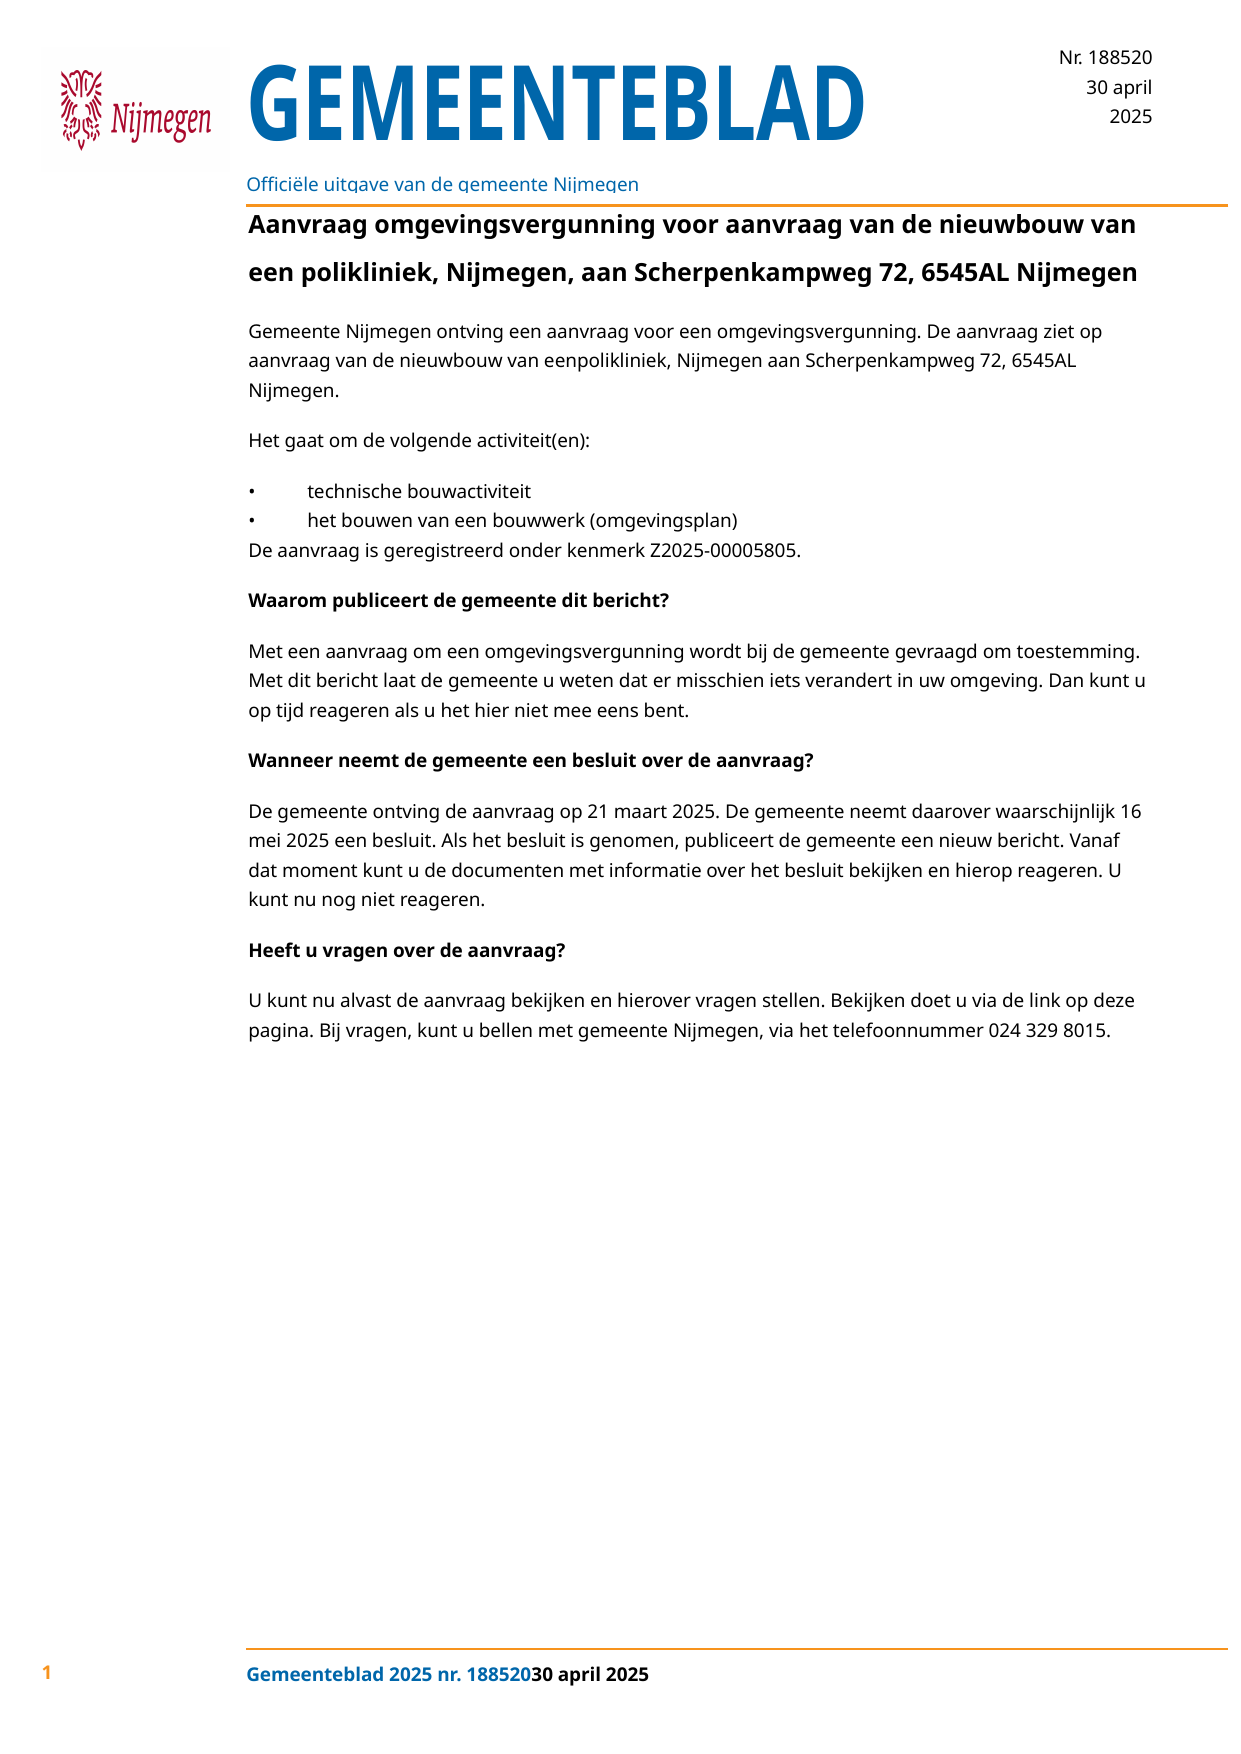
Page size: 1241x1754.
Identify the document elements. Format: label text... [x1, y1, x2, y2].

text Gemeente Nijmegen ontving een aanvraag voor een omgevingsvergunning. De aanvraag ziet op aanvraag van de nieuwbouw van eenpolikliniek, Nijmegen aan Scherpenkampweg 72, 6545AL Nijmegen. [248, 318, 1152, 403]
text Heeft u vragen over de aanvraag? [248, 937, 1152, 963]
text Wanneer neemt de gemeente een besluit over de aanvraag? [248, 747, 1152, 773]
list het bouwen van een bouwwerk (omgevingsplan) [248, 507, 1152, 533]
list technische bouwactiviteit [248, 478, 1152, 504]
text De aanvraag is geregistreerd onder kenmerk Z2025-00005805. [248, 537, 1152, 563]
text De gemeente ontving de aanvraag op 21 maart 2025. De gemeente neemt daarover waarschijnlijk 16 mei 2025 een besluit. Als het besluit is genomen, publiceert de gemeente een nieuw bericht. Vanaf dat moment kunt u de documenten met informatie over het besluit bekijken en hierop reageren. U kunt nu nog niet reageren. [248, 798, 1152, 912]
text Waarom publiceert de gemeente dit bericht? [248, 587, 1152, 613]
text Met een aanvraag om een omgevingsvergunning wordt bij de gemeente gevraagd om toestemming. Met dit bericht laat de gemeente u weten dat er misschien iets verandert in uw omgeving. Dan kunt u op tijd reageren als u het hier niet mee eens bent. [248, 638, 1152, 723]
text Aanvraag omgevingsvergunning voor aanvraag van de nieuwbouw van een polikliniek, Nijmegen, aan Scherpenkampweg 72, 6545AL Nijmegen [248, 207, 1152, 288]
picture [41, 47, 231, 172]
text Het gaat om de volgende activiteit(en): [248, 427, 1152, 453]
text U kunt nu alvast de aanvraag bekijken en hierover vragen stellen. Bekijken doet u via de link op deze pagina. Bij vragen, kunt u bellen met gemeente Nijmegen, via het telefoonnummer 024 329 8015. [248, 987, 1152, 1043]
